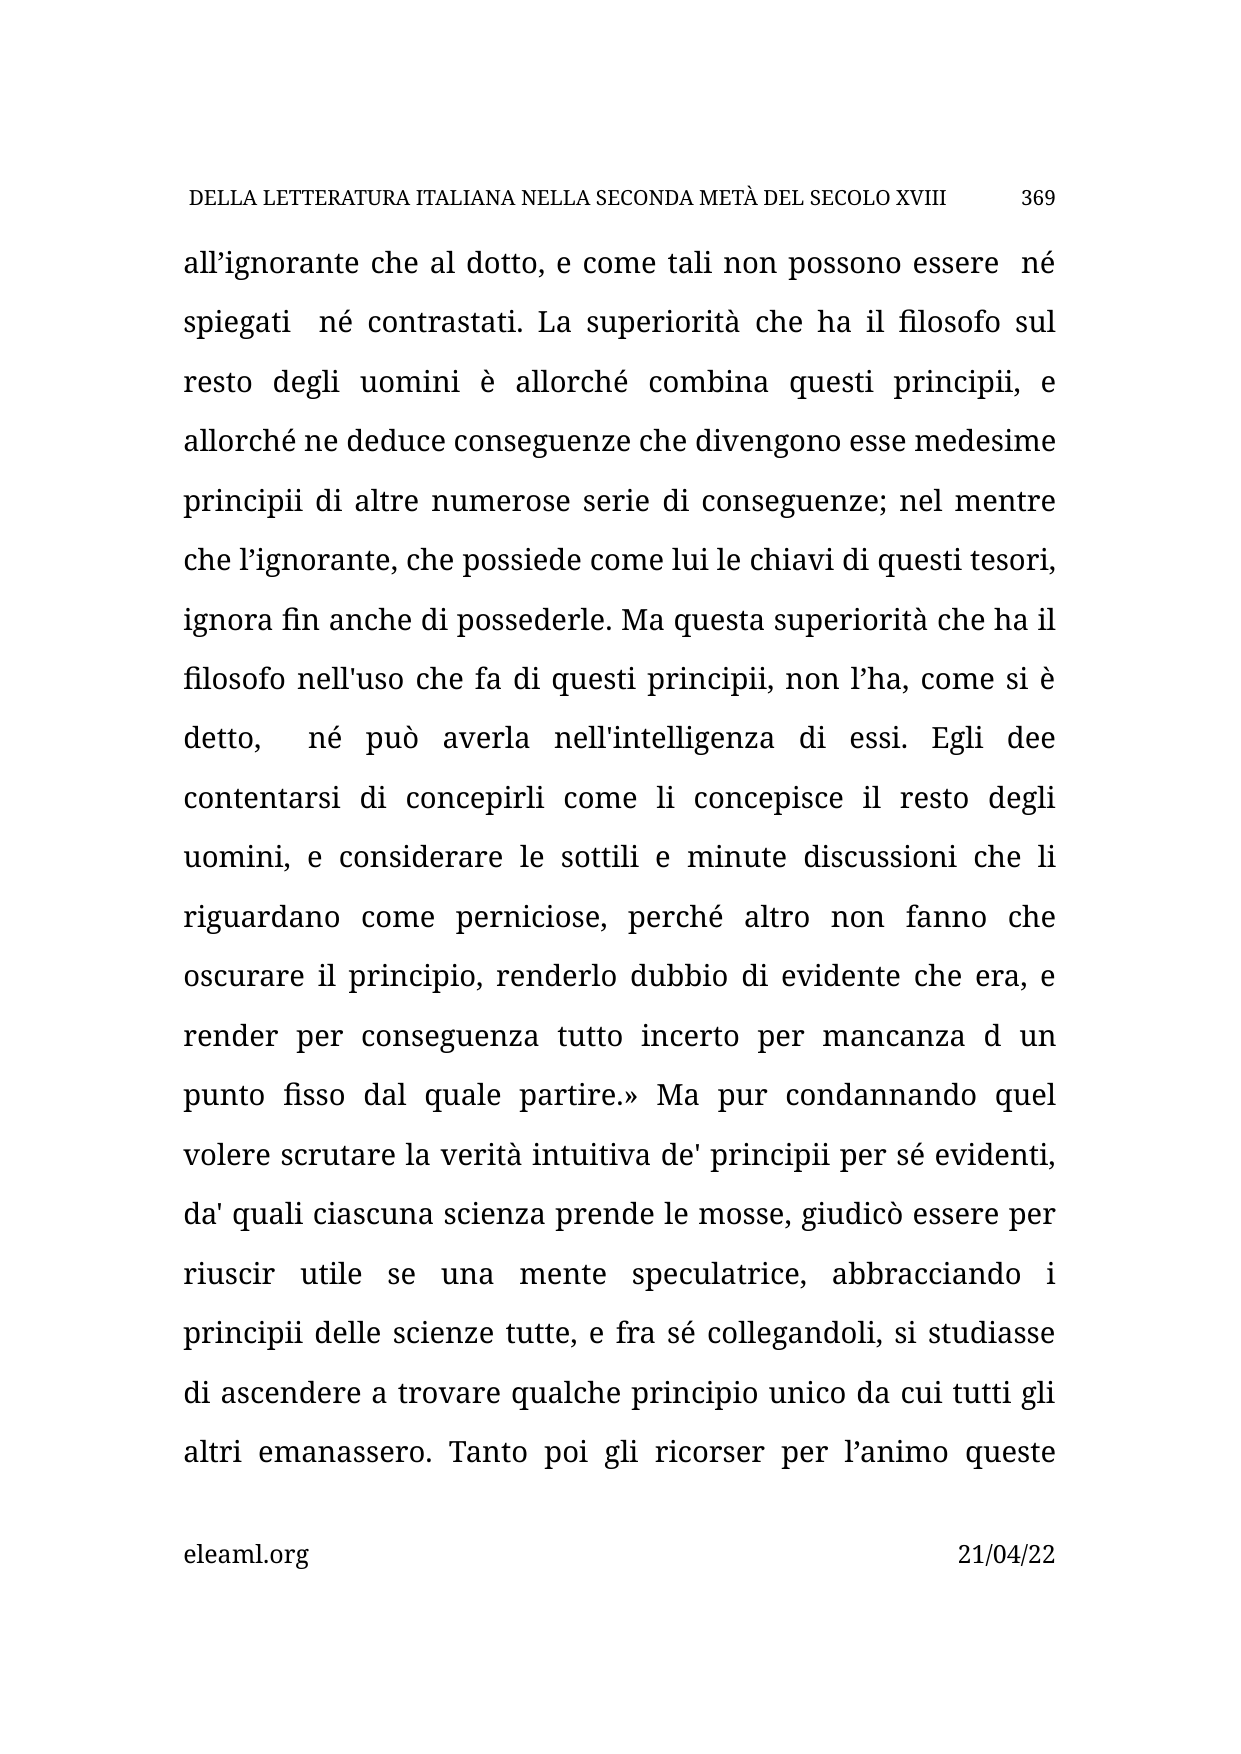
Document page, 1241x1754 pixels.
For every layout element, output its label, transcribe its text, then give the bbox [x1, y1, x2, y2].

text all’ignorante che al dotto, e come tali non possono essere né spiegati né contrastati. La superiorità che ha il filosofo sul resto degli uomini è allorché combina questi principii, e allorché ne deduce conseguenze che divengono esse medesime principii di altre numerose serie di conseguenze; nel mentre che l’ignorante, che possiede come lui le chiavi di questi tesori, ignora fin anche di possederle. Ma questa superiorità che ha il filosofo nell'uso che fa di questi principii, non l’ha, come si è detto, né può averla nell'intelligenza di essi. Egli dee contentarsi di concepirli come li concepisce il resto degli uomini, e considerare le sottili e minute discussioni che li riguardano come perniciose, perché altro non fanno che oscurare il principio, renderlo dubbio di evidente che era, e render per conseguenza tutto incerto per mancanza d un punto fisso dal quale partire.» Ma pur condannando quel volere scrutare la verità intuitiva de' principii per sé evidenti, da' quali ciascuna scienza prende le mosse, giudicò essere per riuscir utile se una mente speculatrice, abbracciando i principii delle scienze tutte, e fra sé collegandoli, si studiasse di ascendere a trovare qualche principio unico da cui tutti gli altri emanassero. Tanto poi gli ricorser per l’animo queste [183, 242, 1057, 1471]
